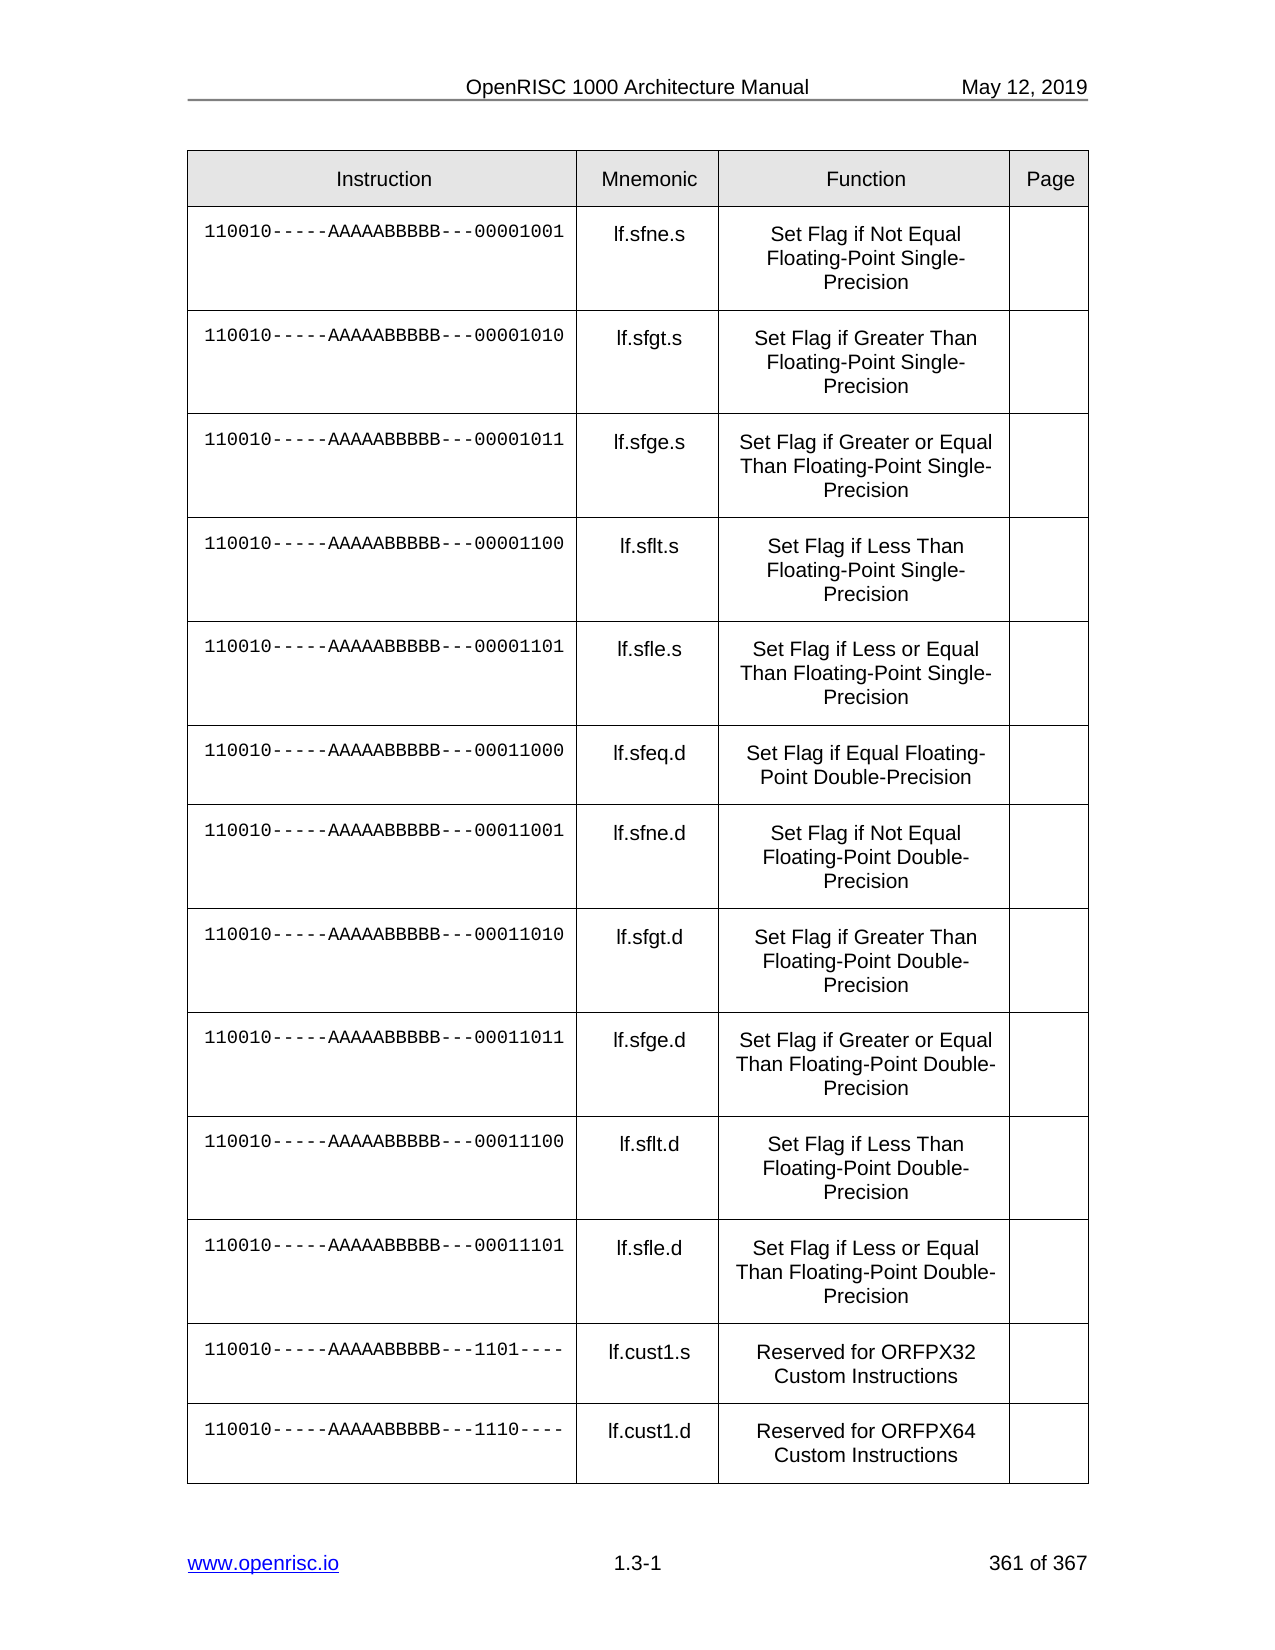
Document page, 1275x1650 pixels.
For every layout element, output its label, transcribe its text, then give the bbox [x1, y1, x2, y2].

table_cell Set Flag if Greater or Equal Than Floating-Point Double-Precision [719, 1013, 1009, 1116]
table_cell [1010, 311, 1088, 413]
table_cell 110010-----AAAAABBBBB---00011100 [188, 1117, 576, 1219]
table_cell Reserved for ORFPX64 Custom Instructions [719, 1404, 1009, 1483]
table_header Page [1010, 151, 1088, 206]
table_cell Set Flag if Greater Than Floating-Point Double-Precision [719, 909, 1009, 1012]
table_cell lf.cust1.s [577, 1324, 718, 1403]
table_cell lf.sfle.d [577, 1220, 718, 1323]
table_cell 110010-----AAAAABBBBB---00011011 [188, 1013, 576, 1116]
table_cell Set Flag if Not Equal Floating-Point Double-Precision [719, 805, 1009, 908]
table_cell lf.sfne.d [577, 805, 718, 908]
table_cell lf.sfeq.d [577, 726, 718, 804]
table_cell Set Flag if Less Than Floating-Point Single-Precision [719, 518, 1009, 621]
table_cell 110010-----AAAAABBBBB---00001001 [188, 207, 576, 309]
table_cell Set Flag if Greater or Equal Than Floating-Point Single-Precision [719, 414, 1009, 517]
table_cell Set Flag if Greater Than Floating-Point Single-Precision [719, 311, 1009, 413]
table_cell lf.sfgt.s [577, 311, 718, 413]
table_cell [1010, 1220, 1088, 1323]
table_cell 110010-----AAAAABBBBB---00011000 [188, 726, 576, 804]
table_cell lf.cust1.d [577, 1404, 718, 1483]
table_cell 110010-----AAAAABBBBB---00011001 [188, 805, 576, 908]
table_cell [1010, 518, 1088, 621]
table_cell [1010, 414, 1088, 517]
table_cell [1010, 207, 1088, 309]
table_header Function [719, 151, 1009, 206]
table_cell Set Flag if Less or Equal Than Floating-Point Single-Precision [719, 622, 1009, 724]
table_cell lf.sflt.s [577, 518, 718, 621]
table_cell lf.sfgt.d [577, 909, 718, 1012]
table_cell [1010, 1117, 1088, 1219]
table_cell 110010-----AAAAABBBBB---1110---- [188, 1404, 576, 1483]
table_cell 110010-----AAAAABBBBB---00011010 [188, 909, 576, 1012]
table_cell 110010-----AAAAABBBBB---00001101 [188, 622, 576, 724]
table_cell [1010, 1324, 1088, 1403]
table_cell Set Flag if Less or Equal Than Floating-Point Double-Precision [719, 1220, 1009, 1323]
table_cell 110010-----AAAAABBBBB---00001010 [188, 311, 576, 413]
table_cell Set Flag if Less Than Floating-Point Double-Precision [719, 1117, 1009, 1219]
table_cell [1010, 1404, 1088, 1483]
table_cell 110010-----AAAAABBBBB---1101---- [188, 1324, 576, 1403]
table_cell Reserved for ORFPX32 Custom Instructions [719, 1324, 1009, 1403]
table_cell Set Flag if Not Equal Floating-Point Single-Precision [719, 207, 1009, 309]
table_cell lf.sfge.s [577, 414, 718, 517]
table_header Mnemonic [577, 151, 718, 206]
table_cell lf.sflt.d [577, 1117, 718, 1219]
table_cell lf.sfne.s [577, 207, 718, 309]
table_cell lf.sfle.s [577, 622, 718, 724]
table_cell Set Flag if Equal Floating-Point Double-Precision [719, 726, 1009, 804]
table_cell [1010, 1013, 1088, 1116]
table_header Instruction [188, 151, 576, 206]
table_cell [1010, 909, 1088, 1012]
table_cell [1010, 726, 1088, 804]
table_cell [1010, 805, 1088, 908]
table_cell 110010-----AAAAABBBBB---00011101 [188, 1220, 576, 1323]
table_cell [1010, 622, 1088, 724]
table_cell 110010-----AAAAABBBBB---00001100 [188, 518, 576, 621]
table_cell 110010-----AAAAABBBBB---00001011 [188, 414, 576, 517]
table_cell lf.sfge.d [577, 1013, 718, 1116]
